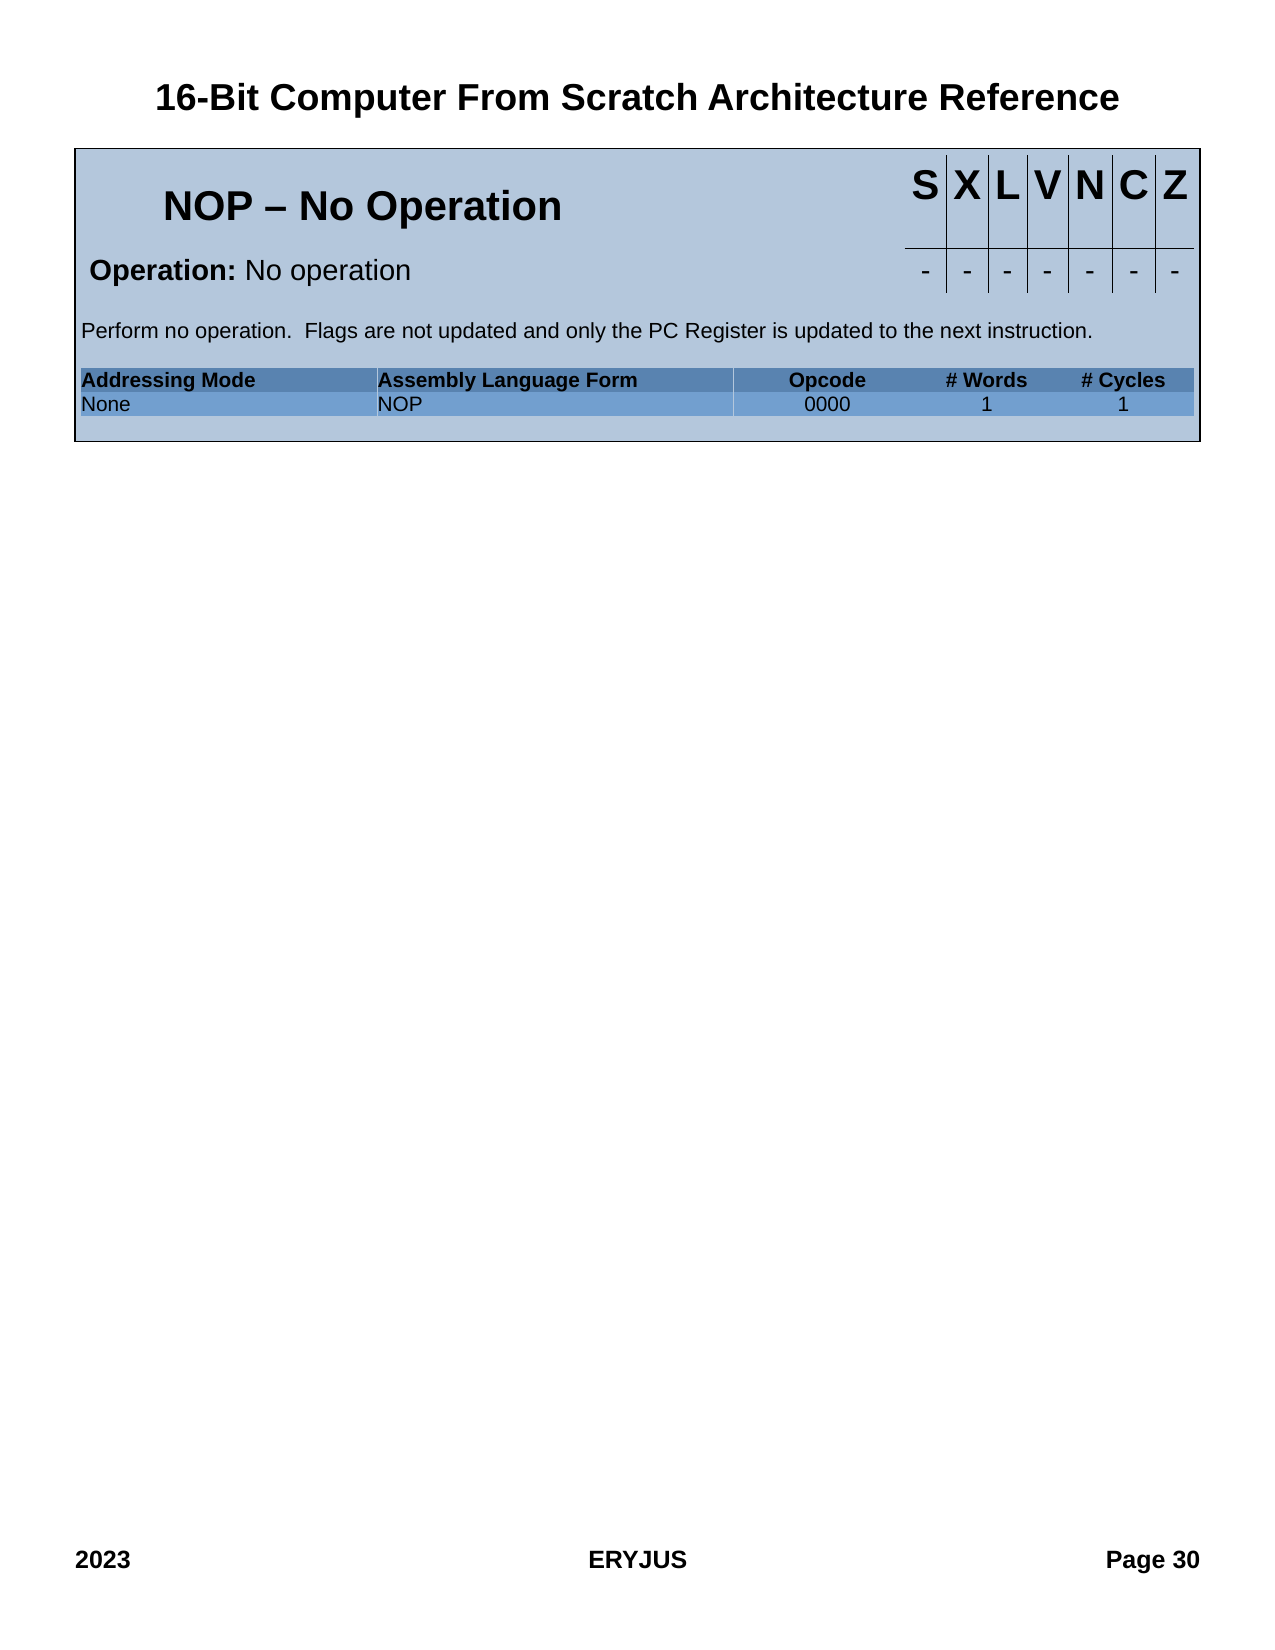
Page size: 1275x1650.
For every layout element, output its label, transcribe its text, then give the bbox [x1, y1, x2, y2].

table_header # Words [921, 368, 1052, 392]
table_cell - [1028, 249, 1068, 293]
table_header # Cycles [1052, 368, 1194, 392]
table_header Perform no operation. Flags are not updated and only the PC Register is updated to the next instruction. [76, 149, 1199, 441]
table_header S [905, 155, 946, 248]
table_cell Operation: No operation [83, 248, 904, 293]
table_cell - [1113, 249, 1155, 293]
table_cell 0000 [734, 392, 921, 416]
table_header N [1069, 155, 1112, 248]
table_cell None [81, 392, 377, 416]
table_header Addressing Mode [81, 368, 377, 392]
table_cell - [905, 249, 946, 293]
table_cell NOP [378, 392, 733, 416]
table_header Assembly Language Form [378, 368, 733, 392]
table_header V [1028, 155, 1068, 248]
table_cell 1 [1052, 392, 1194, 416]
table_cell 1 [921, 392, 1052, 416]
table_cell - [989, 249, 1027, 293]
table_header NOP – No Operation [83, 155, 904, 248]
table_header L [989, 155, 1027, 248]
table_cell - [1156, 249, 1194, 293]
table_header C [1113, 155, 1155, 248]
table_header Z [1156, 155, 1194, 248]
table_cell - [947, 249, 988, 293]
table_header Opcode [734, 368, 921, 392]
table_header X [947, 155, 988, 248]
table_cell - [1069, 249, 1112, 293]
